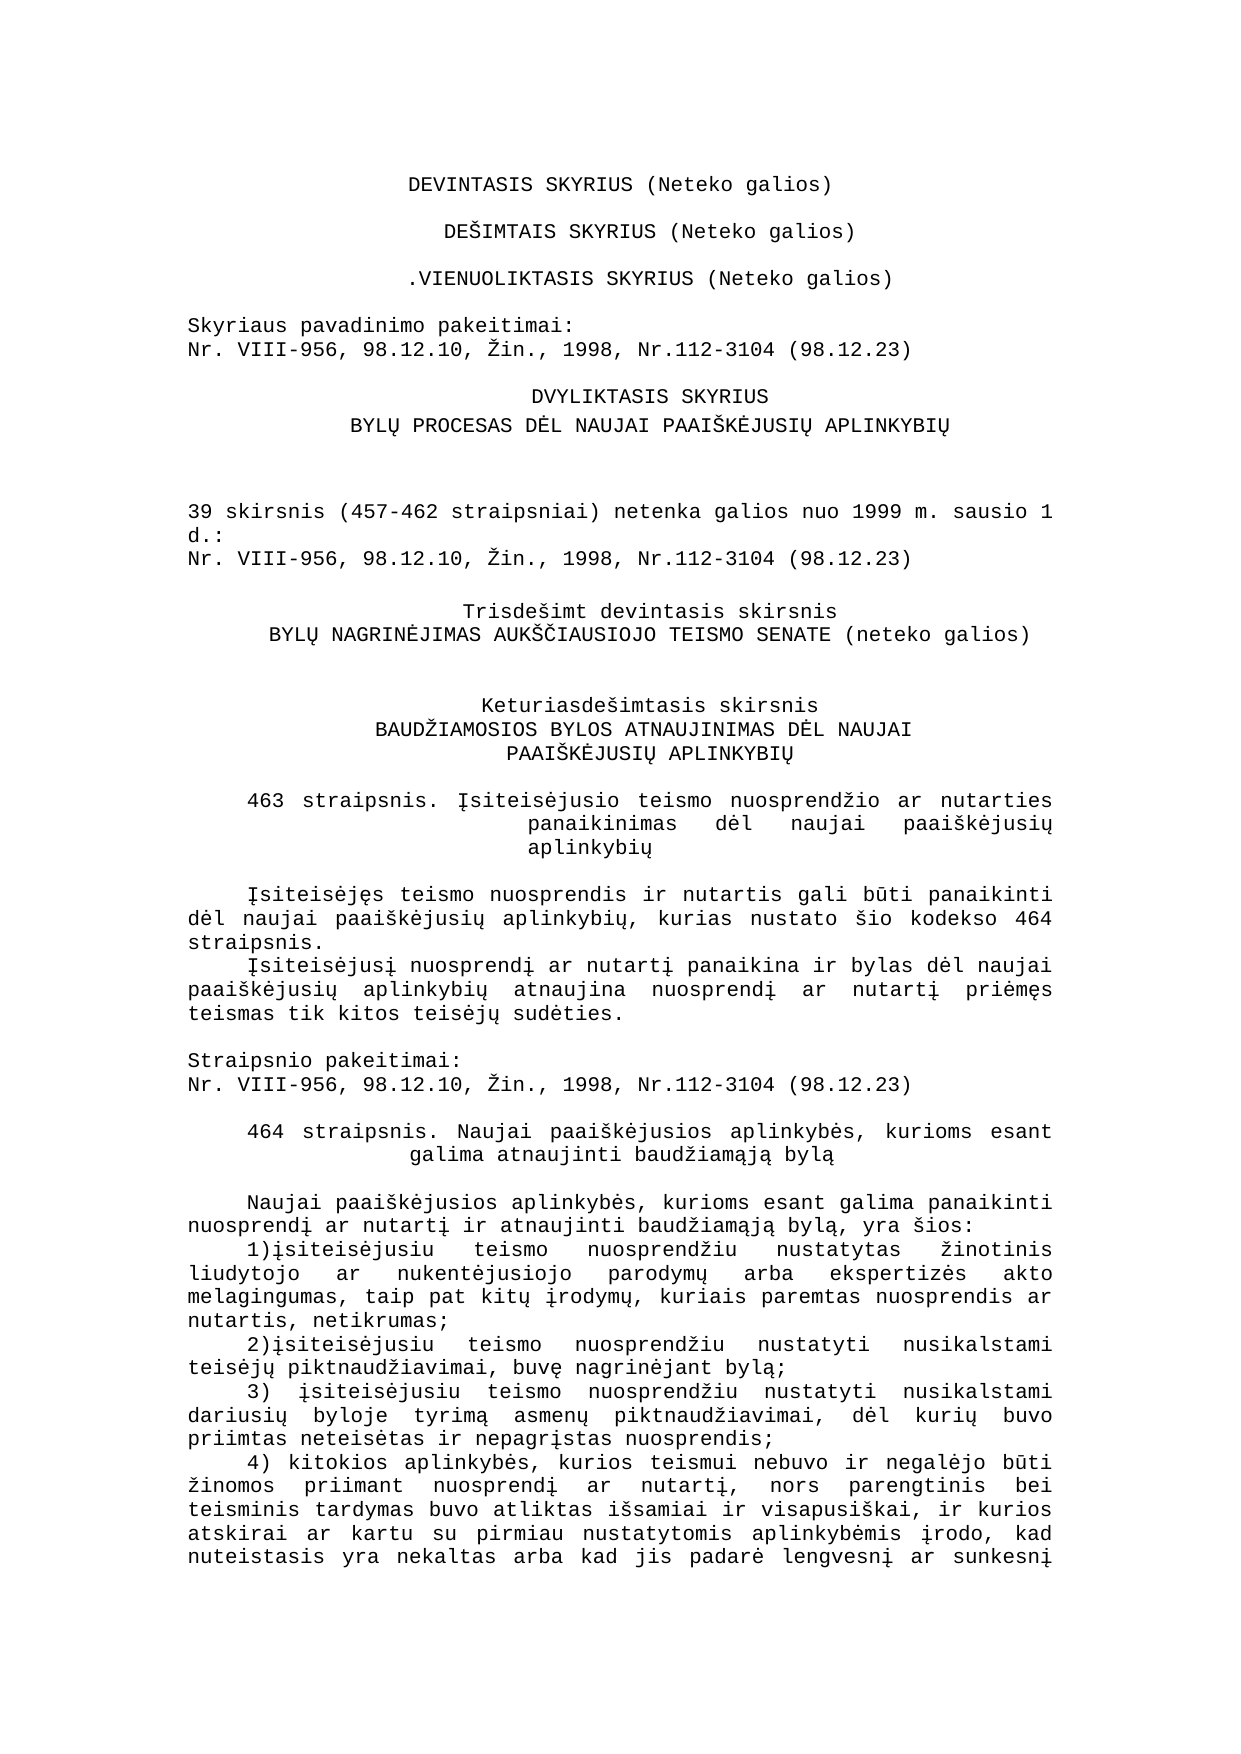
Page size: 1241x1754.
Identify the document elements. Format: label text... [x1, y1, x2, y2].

text 2)įsiteisėjusiu teismo nuosprendžiu nustatyti nusikalstami teisėjų piktnaudžiavimai, buvę nagrinėjant bylą; [187, 1334, 1053, 1381]
text Nr. VIII-956, 98.12.10, Žin., 1998, Nr.112-3104 (98.12.23) [187, 1073, 1053, 1097]
text Skyriaus pavadinimo pakeitimai: [187, 316, 1053, 339]
text Trisdešimt devintasis skirsnis [187, 601, 1053, 624]
text BAUDŽIAMOSIOS BYLOS ATNAUJINIMAS DĖL NAUJAI [187, 719, 1053, 742]
text DVYLIKTASIS SKYRIUS [187, 386, 1053, 410]
text 39 skirsnis (457-462 straipsniai) netenka galios nuo 1999 m. sausio 1 d.: [187, 501, 1053, 548]
text BYLŲ NAGRINĖJIMAS AUKŠČIAUSIOJO TEISMO SENATE (neteko galios) [187, 624, 1053, 648]
text DEVINTASIS SKYRIUS (Neteko galios) [187, 174, 1053, 197]
text 463 straipsnis. Įsiteisėjusio teismo nuosprendžio ar nutarties panaikinimas dėl naujai paaiškėjusių aplinkybių [247, 790, 1053, 861]
text .VIENUOLIKTASIS SKYRIUS (Neteko galios) [187, 268, 1053, 292]
text Naujai paaiškėjusios aplinkybės, kurioms esant galima panaikinti nuosprendį ar nutartį ir atnaujinti baudžiamąją bylą, yra šios: [187, 1192, 1053, 1239]
text BYLŲ PROCESAS DĖL NAUJAI PAAIŠKĖJUSIŲ APLINKYBIŲ [187, 415, 1053, 439]
text Įsiteisėjusį nuosprendį ar nutartį panaikina ir bylas dėl naujai paaiškėjusių aplinkybių atnaujina nuosprendį ar nutartį priėmęs teismas tik kitos teisėjų sudėties. [187, 955, 1053, 1026]
text 4) kitokios aplinkybės, kurios teismui nebuvo ir negalėjo būti žinomos priimant nuosprendį ar nutartį, nors parengtinis bei teisminis tardymas buvo atliktas išsamiai ir visapusiškai, ir kurios atskirai ar kartu su pirmiau nustatytomis aplinkybėmis įrodo, kad nuteistasis yra nekaltas arba kad jis padarė lengvesnį ar sunkesnį [187, 1452, 1053, 1570]
text Nr. VIII-956, 98.12.10, Žin., 1998, Nr.112-3104 (98.12.23) [187, 339, 1053, 363]
text DEŠIMTAIS SKYRIUS (Neteko galios) [187, 221, 1053, 244]
text Straipsnio pakeitimai: [187, 1050, 1053, 1073]
text 464 straipsnis. Naujai paaiškėjusios aplinkybės, kurioms esant galima atnaujinti baudžiamąją bylą [247, 1121, 1053, 1168]
text Nr. VIII-956, 98.12.10, Žin., 1998, Nr.112-3104 (98.12.23) [187, 548, 1053, 572]
text PAAIŠKĖJUSIŲ APLINKYBIŲ [187, 742, 1053, 766]
text Keturiasdešimtasis skirsnis [187, 695, 1053, 719]
text 1)įsiteisėjusiu teismo nuosprendžiu nustatytas žinotinis liudytojo ar nukentėjusiojo parodymų arba ekspertizės akto melagingumas, taip pat kitų įrodymų, kuriais paremtas nuosprendis ar nutartis, netikrumas; [187, 1239, 1053, 1334]
text 3) įsiteisėjusiu teismo nuosprendžiu nustatyti nusikalstami dariusių byloje tyrimą asmenų piktnaudžiavimai, dėl kurių buvo priimtas neteisėtas ir nepagrįstas nuosprendis; [187, 1381, 1053, 1452]
text Įsiteisėjęs teismo nuosprendis ir nutartis gali būti panaikinti dėl naujai paaiškėjusių aplinkybių, kurias nustato šio kodekso 464 straipsnis. [187, 884, 1053, 955]
